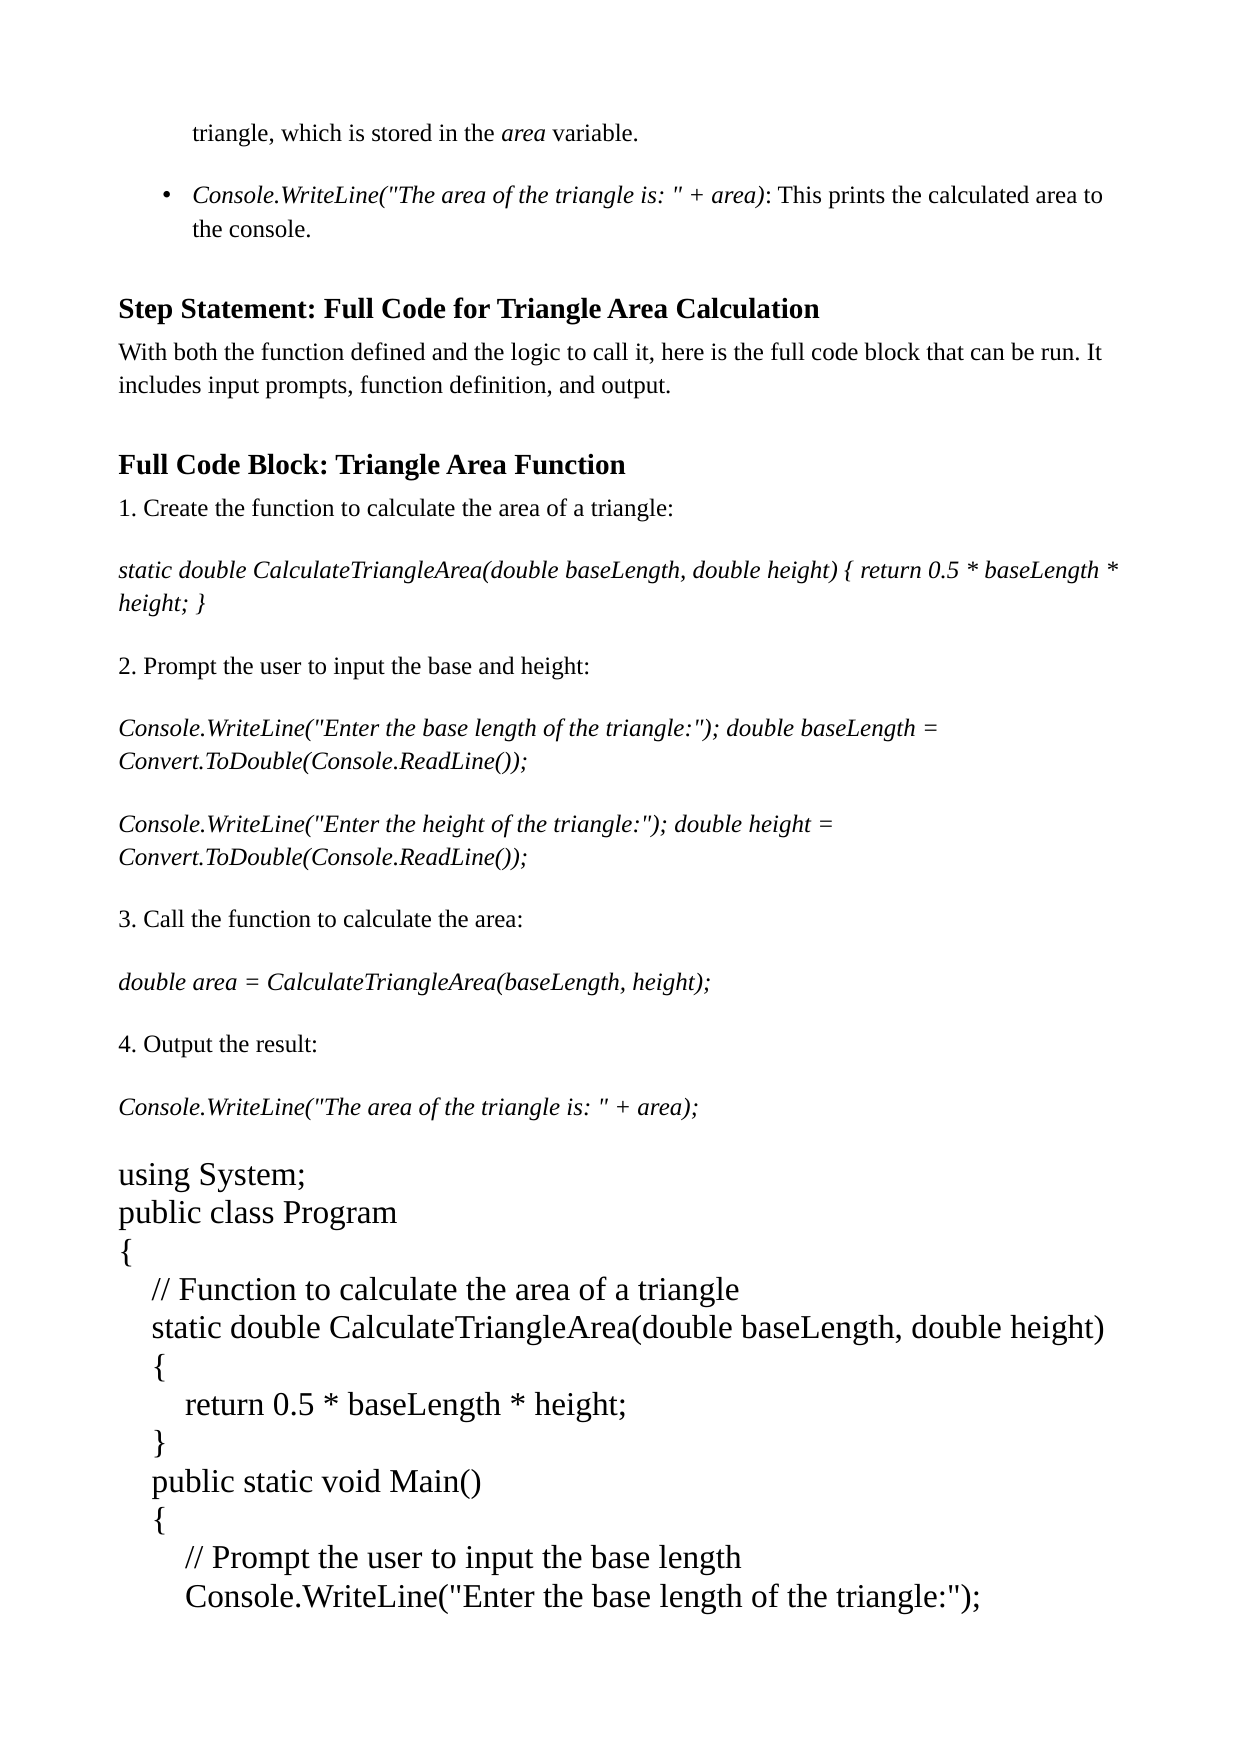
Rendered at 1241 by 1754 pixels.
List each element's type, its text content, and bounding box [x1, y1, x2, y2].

text Console.WriteLine("Enter the base length of the triangle:"); [118, 1576, 1122, 1614]
text Console.WriteLine("Enter the base length of the triangle:"); double baseLength = Convert.ToDouble(Console.ReadLine()); [118, 713, 1122, 775]
text public static void Main() [118, 1461, 1122, 1499]
text Console.WriteLine("The area of the triangle is: " + area); [118, 1092, 1122, 1121]
text 2. Prompt the user to input the base and height: [118, 651, 1122, 680]
text using System; [118, 1154, 1122, 1193]
text double area = CalculateTriangleArea(baseLength, height); [118, 967, 1122, 996]
text 1. Create the function to calculate the area of a triangle: [118, 493, 1122, 522]
text { [118, 1499, 1122, 1538]
text With both the function defined and the logic to call it, here is the full code block that can be run. It includes input prompts, function definition, and output. [118, 337, 1122, 398]
text { [118, 1231, 1122, 1269]
list Console.WriteLine("The area of the triangle is: " + area): This prints the calculated area to the console. [162, 181, 1122, 242]
subtitle Step Statement: Full Code for Triangle Area Calculation [118, 291, 1122, 324]
text return 0.5 * baseLength * height; [118, 1384, 1122, 1423]
text { [118, 1346, 1122, 1384]
text 3. Call the function to calculate the area: [118, 904, 1122, 933]
text // Prompt the user to input the base length [118, 1538, 1122, 1576]
text static double CalculateTriangleArea(double baseLength, double height) { return 0.5 * baseLength * height; } [118, 555, 1122, 617]
text // Function to calculate the area of a triangle [118, 1269, 1122, 1308]
subtitle Full Code Block: Triangle Area Function [118, 447, 1122, 480]
text public class Program [118, 1193, 1122, 1231]
text static double CalculateTriangleArea(double baseLength, double height) [118, 1308, 1122, 1346]
text Console.WriteLine("Enter the height of the triangle:"); double height = Convert.ToDouble(Console.ReadLine()); [118, 809, 1122, 871]
text } [118, 1423, 1122, 1461]
text 4. Output the result: [118, 1029, 1122, 1058]
list triangle, which is stored in the area variable. [162, 118, 1122, 147]
